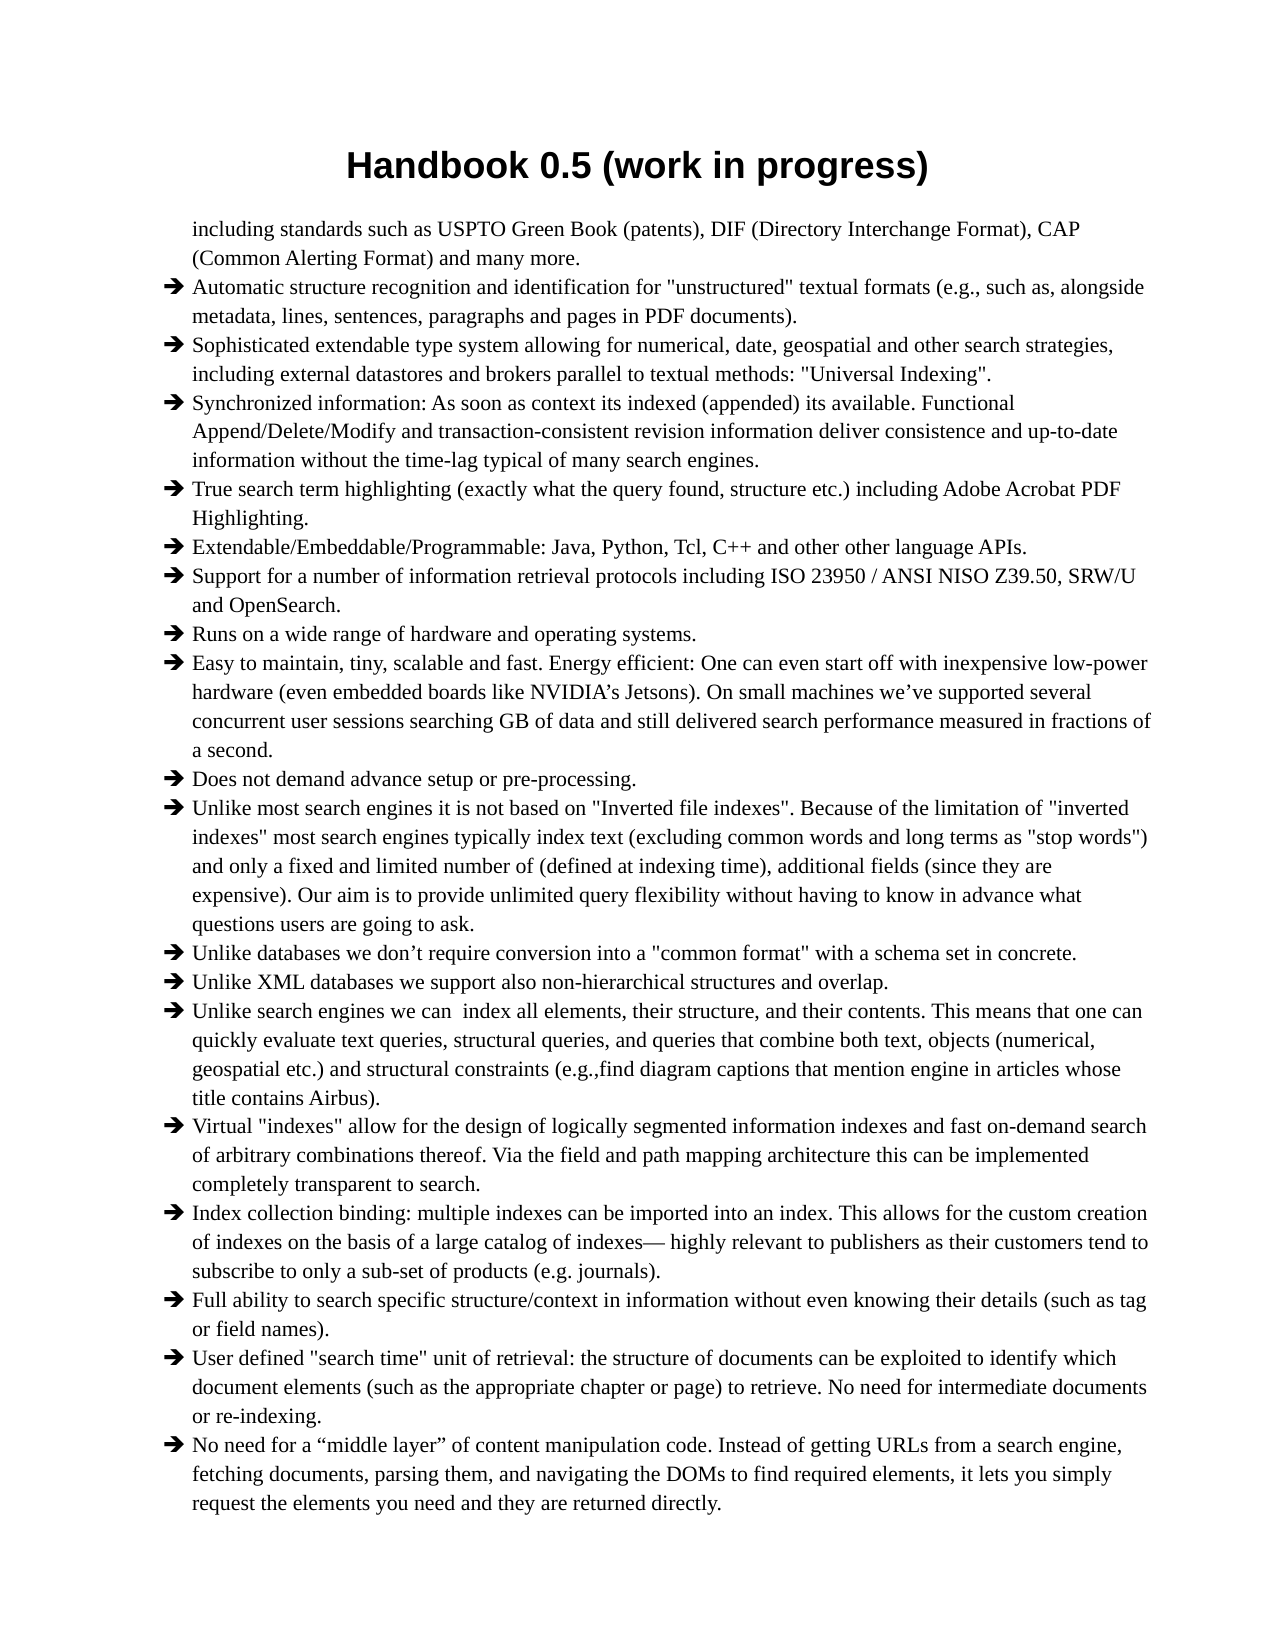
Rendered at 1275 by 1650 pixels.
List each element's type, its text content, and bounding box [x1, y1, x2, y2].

list Virtual "indexes" allow for the design of logically segmented information indexes and fast on-demand search of arbitrary combinations thereof. Via the field and path mapping architecture this can be implemented completely transparent to search. [162, 1113, 1157, 1197]
list No need for a “middle layer” of content manipulation code. Instead of getting URLs from a search engine, fetching documents, parsing them, and navigating the DOMs to find required elements, it lets you simply request the elements you need and they are returned directly. [162, 1432, 1157, 1515]
list Unlike XML databases we support also non-hierarchical structures and overlap. [162, 969, 1157, 994]
list User defined "search time" unit of retrieval: the structure of documents can be exploited to identify which document elements (such as the appropriate chapter or page) to retrieve. No need for intermediate documents or re-indexing. [162, 1345, 1157, 1428]
list Extendable/Embeddable/Programmable: Java, Python, Tcl, C++ and other other language APIs. [162, 534, 1157, 559]
list Full ability to search specific structure/context in information without even knowing their details (such as tag or field names). [162, 1287, 1157, 1341]
list Does not demand advance setup or pre-processing. [162, 766, 1157, 791]
list Sophisticated extendable type system allowing for numerical, date, geospatial and other search strategies, including external datastores and brokers parallel to textual methods: "Universal Indexing". [162, 332, 1157, 386]
list Index collection binding: multiple indexes can be imported into an index. This allows for the custom creation of indexes on the basis of a large catalog of indexes— highly relevant to publishers as their customers tend to subscribe to only a sub-set of products (e.g. journals). [162, 1200, 1157, 1283]
list including standards such as USPTO Green Book (patents), DIF (Directory Interchange Format), CAP (Common Alerting Format) and many more. [162, 216, 1157, 270]
list True search term highlighting (exactly what the query found, structure etc.) including Adobe Acrobat PDF Highlighting. [162, 476, 1157, 531]
list Runs on a wide range of hardware and operating systems. [162, 621, 1157, 646]
list Easy to maintain, tiny, scalable and fast. Energy efficient: One can even start off with inexpensive low-power hardware (even embedded boards like NVIDIA’s Jetsons). On small machines we’ve supported several concurrent user sessions searching GB of data and still delivered search performance measured in fractions of a second. [162, 650, 1157, 762]
list Unlike databases we don’t require conversion into a "common format" with a schema set in concrete. [162, 940, 1157, 965]
list Synchronized information: As soon as context its indexed (appended) its available. Functional Append/Delete/Modify and transaction-consistent revision information deliver consistence and up-to-date information without the time-lag typical of many search engines. [162, 389, 1157, 473]
list Unlike search engines we can index all elements, their structure, and their contents. This means that one can quickly evaluate text queries, structural queries, and queries that combine both text, objects (numerical, geospatial etc.) and structural constraints (e.g.,find diagram captions that mention engine in articles whose title contains Airbus). [162, 998, 1157, 1110]
list Automatic structure recognition and identification for "unstructured" textual formats (e.g., such as, alongside metadata, lines, sentences, paragraphs and pages in PDF documents). [162, 274, 1157, 328]
list Unlike most search engines it is not based on "Inverted file indexes". Because of the limitation of "inverted indexes" most search engines typically index text (excluding common words and long terms as "stop words") and only a fixed and limited number of (defined at indexing time), additional fields (since they are expensive). Our aim is to provide unlimited query flexibility without having to know in advance what questions users are going to ask. [162, 795, 1157, 936]
list Support for a number of information retrieval protocols including ISO 23950 / ANSI NISO Z39.50, SRW/U and OpenSearch. [162, 563, 1157, 617]
